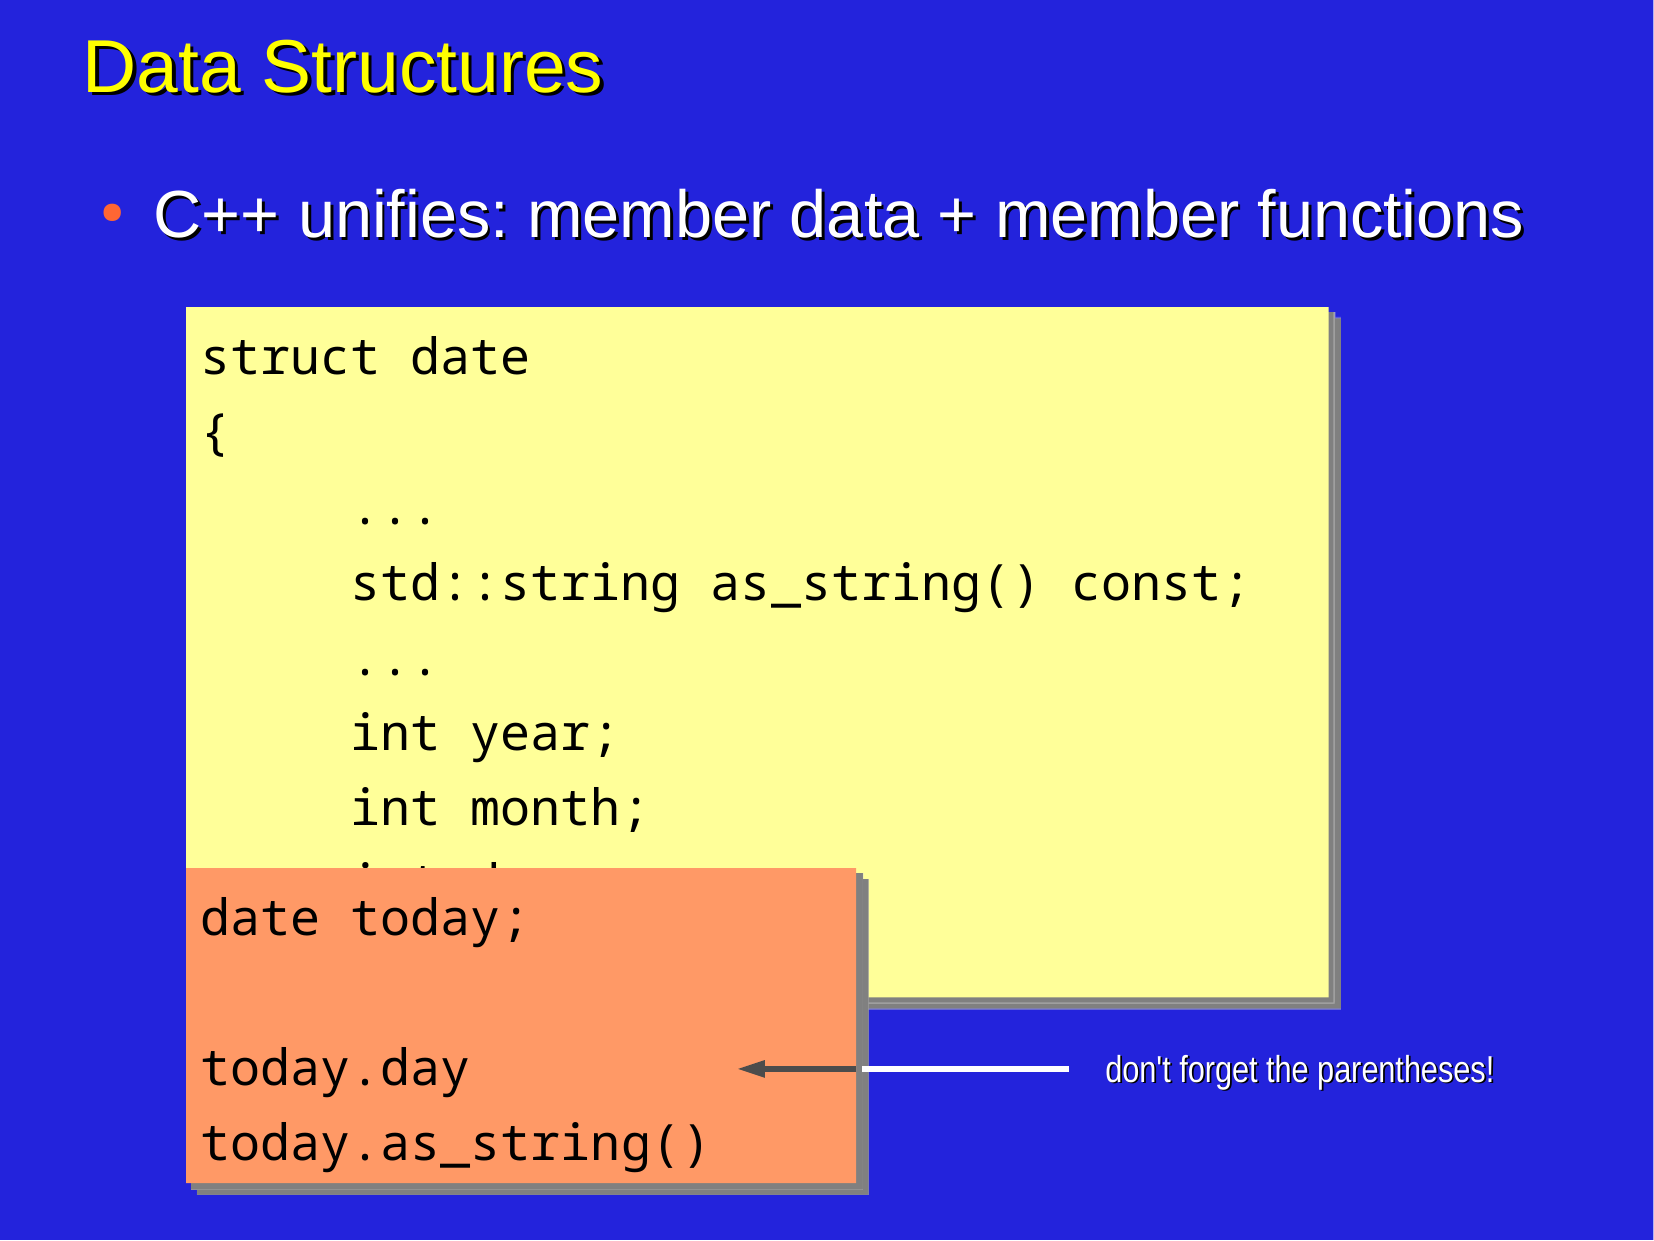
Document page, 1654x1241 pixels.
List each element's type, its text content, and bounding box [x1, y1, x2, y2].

list C++ unifies: member data + member functions [82, 177, 1571, 1182]
text_box struct date { ... std::string as_string() const; ... int year; int month; int day; }; [186, 307, 1329, 998]
text_box don't forget the parentheses! [1090, 1036, 1578, 1098]
title Data Structures [82, 2, 1571, 130]
text_box date today; today.day today.as_string() [186, 868, 857, 1184]
